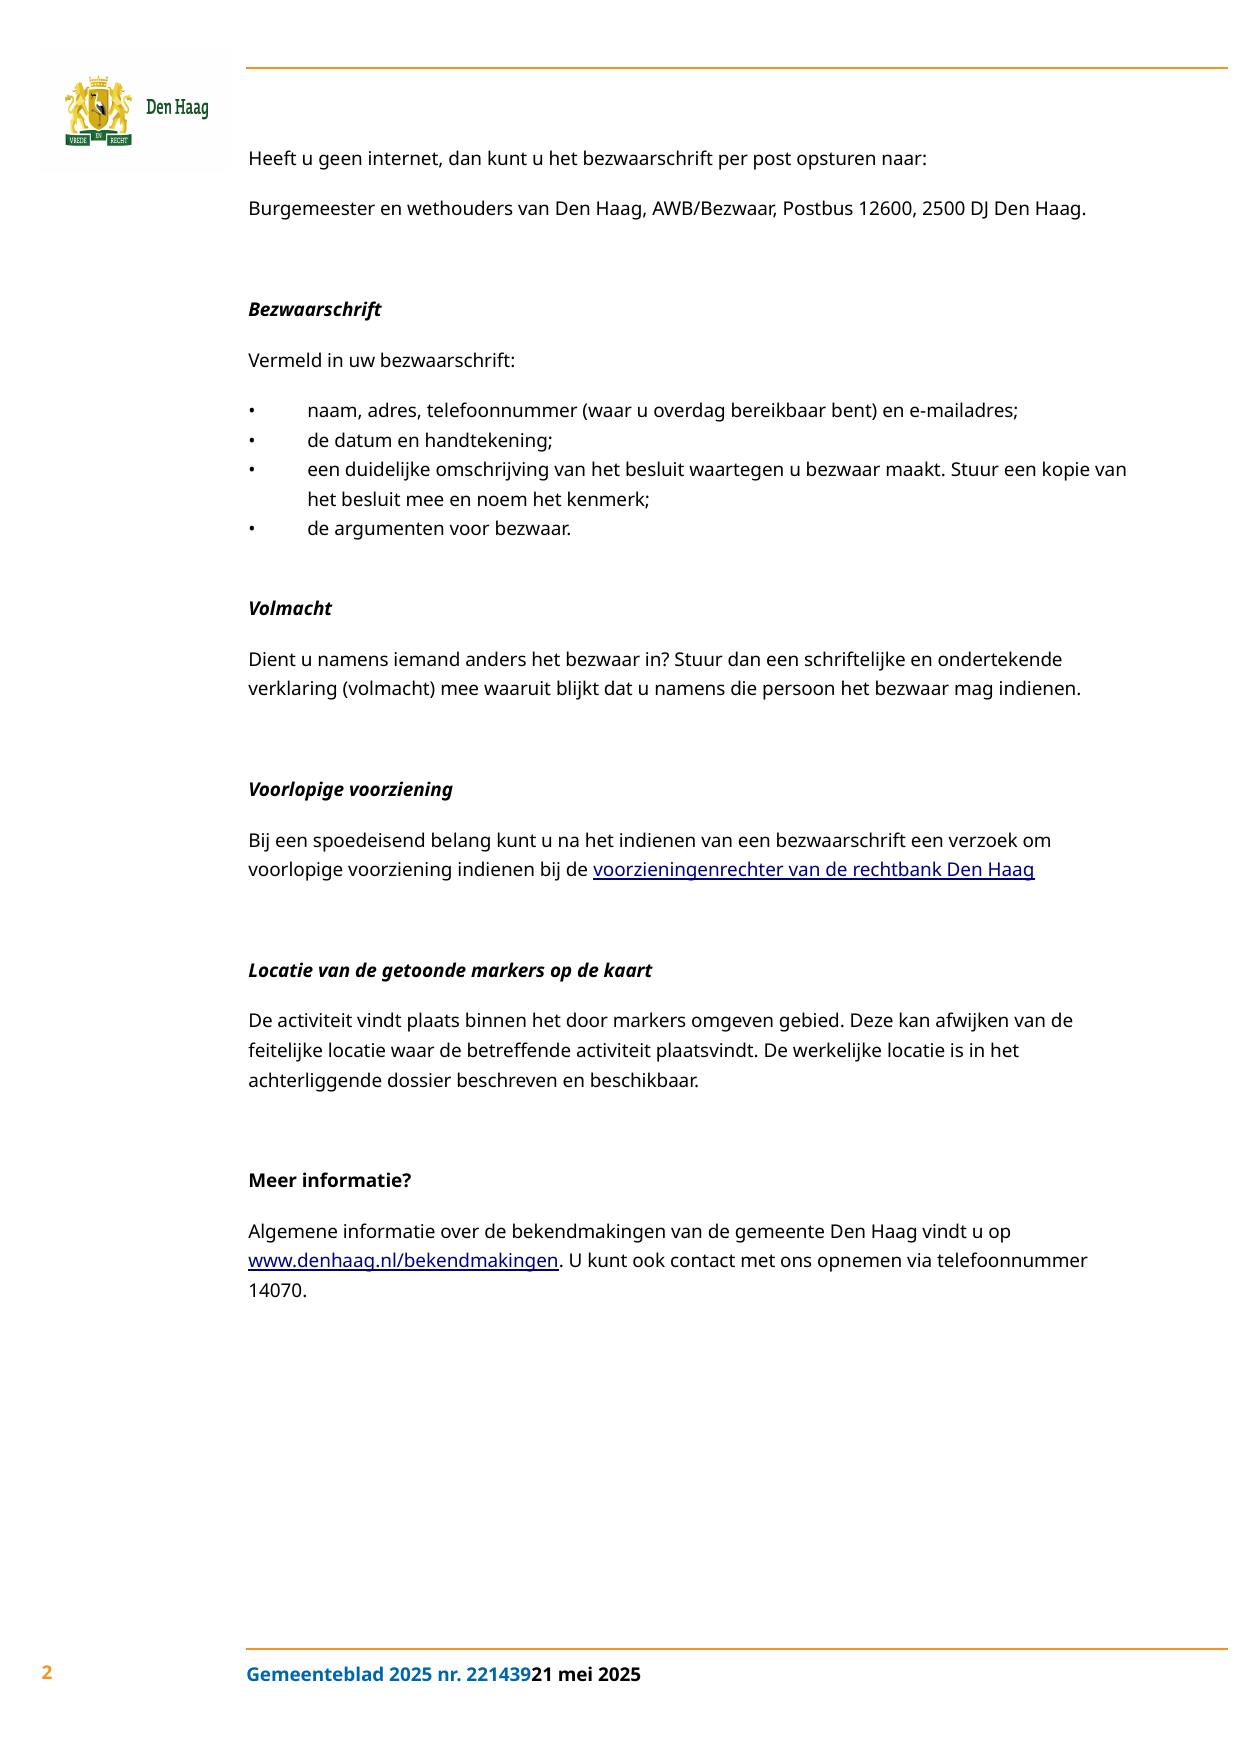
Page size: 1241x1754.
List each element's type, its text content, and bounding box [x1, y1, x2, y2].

text De activiteit vindt plaats binnen het door markers omgeven gebied. Deze kan afwijken van de feitelijke locatie waar de betreffende activiteit plaatsvindt. De werkelijke locatie is in het achterliggende dossier beschreven en beschikbaar. [248, 1008, 1152, 1093]
text Algemene informatie over de bekendmakingen van de gemeente Den Haag vindt u op www.denhaag.nl/bekendmakingen. U kunt ook contact met ons opnemen via telefoonnummer 14070. [248, 1218, 1152, 1303]
text Bij een spoedeisend belang kunt u na het indienen van een bezwaarschrift een verzoek om voorlopige voorziening indienen bij de voorzieningenrechter van de rechtbank Den Haag [248, 827, 1152, 882]
text Heeft u geen internet, dan kunt u het bezwaarschrift per post opsturen naar: [248, 145, 1152, 171]
text Burgemeester en wethouders van Den Haag, AWB/Bezwaar, Postbus 12600, 2500 DJ Den Haag. [248, 196, 1152, 221]
text Voorlopige voorziening [248, 776, 1152, 802]
list de datum en handtekening; [248, 427, 1152, 453]
picture [41, 47, 231, 172]
text Dient u namens iemand anders het bezwaar in? Stuur dan een schriftelijke en ondertekende verklaring (volmacht) mee waaruit blijkt dat u namens die persoon het bezwaar mag indienen. [248, 646, 1152, 701]
list een duidelijke omschrijving van het besluit waartegen u bezwaar maakt. Stuur een kopie van het besluit mee en noem het kenmerk; [248, 456, 1152, 512]
text Volmacht [248, 596, 1152, 621]
text Vermeld in uw bezwaarschrift: [248, 347, 1152, 373]
text Meer informatie? [248, 1168, 1152, 1193]
list de argumenten voor bezwaar. [248, 516, 1152, 541]
list naam, adres, telefoonnummer (waar u overdag bereikbaar bent) en e-mailadres; [248, 397, 1152, 423]
text Locatie van de getoonde markers op de kaart [248, 957, 1152, 983]
text Bezwaarschrift [248, 296, 1152, 322]
